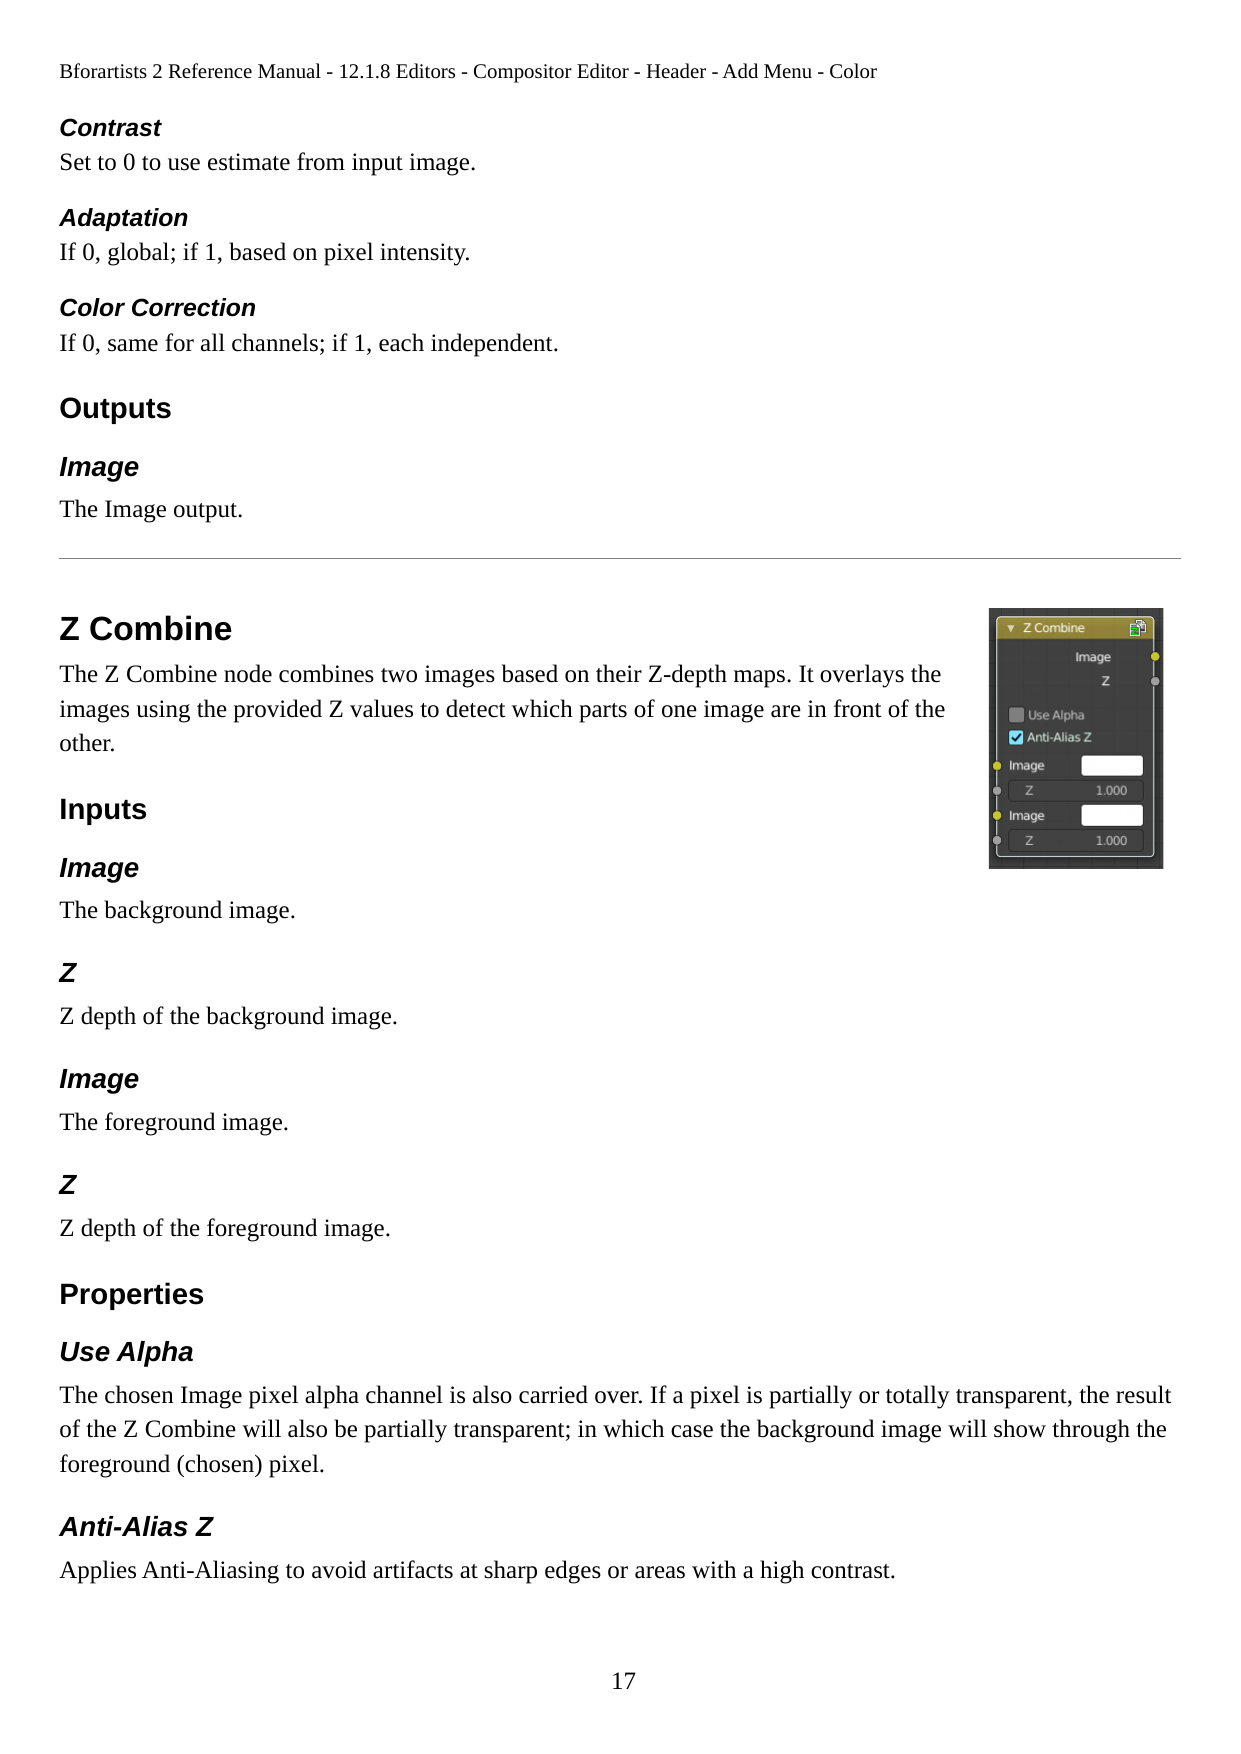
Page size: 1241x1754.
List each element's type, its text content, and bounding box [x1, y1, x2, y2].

subtitle Z [59, 1169, 1181, 1201]
text Applies Anti-Aliasing to avoid artifacts at sharp edges or areas with a high contrast. [59, 1555, 1181, 1583]
subtitle Properties [59, 1277, 1181, 1311]
subtitle Image [59, 450, 1181, 482]
text Z depth of the foreground image. [59, 1213, 1181, 1242]
subtitle Contrast [59, 113, 1181, 141]
text The Z Combine node combines two images based on their Z-depth maps. It overlays the images using the provided Z values to detect which parts of one image are in front of the other. [59, 659, 988, 757]
subtitle Anti-Alias Z [59, 1510, 1181, 1542]
picture [988, 608, 1164, 869]
subtitle Color Correction [59, 293, 1181, 321]
subtitle Inputs [59, 792, 988, 826]
text The background image. [59, 895, 1181, 924]
subtitle Adaptation [59, 203, 1181, 231]
subtitle [1164, 792, 1181, 826]
text Z depth of the background image. [59, 1001, 1181, 1030]
subtitle Image [59, 851, 1181, 883]
text If 0, global; if 1, based on pixel intensity. [59, 237, 1181, 266]
text If 0, same for all channels; if 1, each independent. [59, 328, 1181, 356]
subtitle [1164, 608, 1181, 647]
text Set to 0 to use estimate from input image. [59, 147, 1181, 176]
text The Image output. [59, 494, 1181, 523]
text The chosen Image pixel alpha channel is also carried over. If a pixel is partially or totally transparent, the result of the Z Combine will also be partially transparent; in which case the background image will show through the foreground (chosen) pixel. [59, 1380, 1181, 1478]
subtitle Outputs [59, 391, 1181, 425]
text The foreground image. [59, 1107, 1181, 1136]
subtitle Z Combine [59, 608, 988, 647]
subtitle Z [59, 957, 1181, 989]
subtitle Image [59, 1063, 1181, 1095]
subtitle Use Alpha [59, 1336, 1181, 1367]
